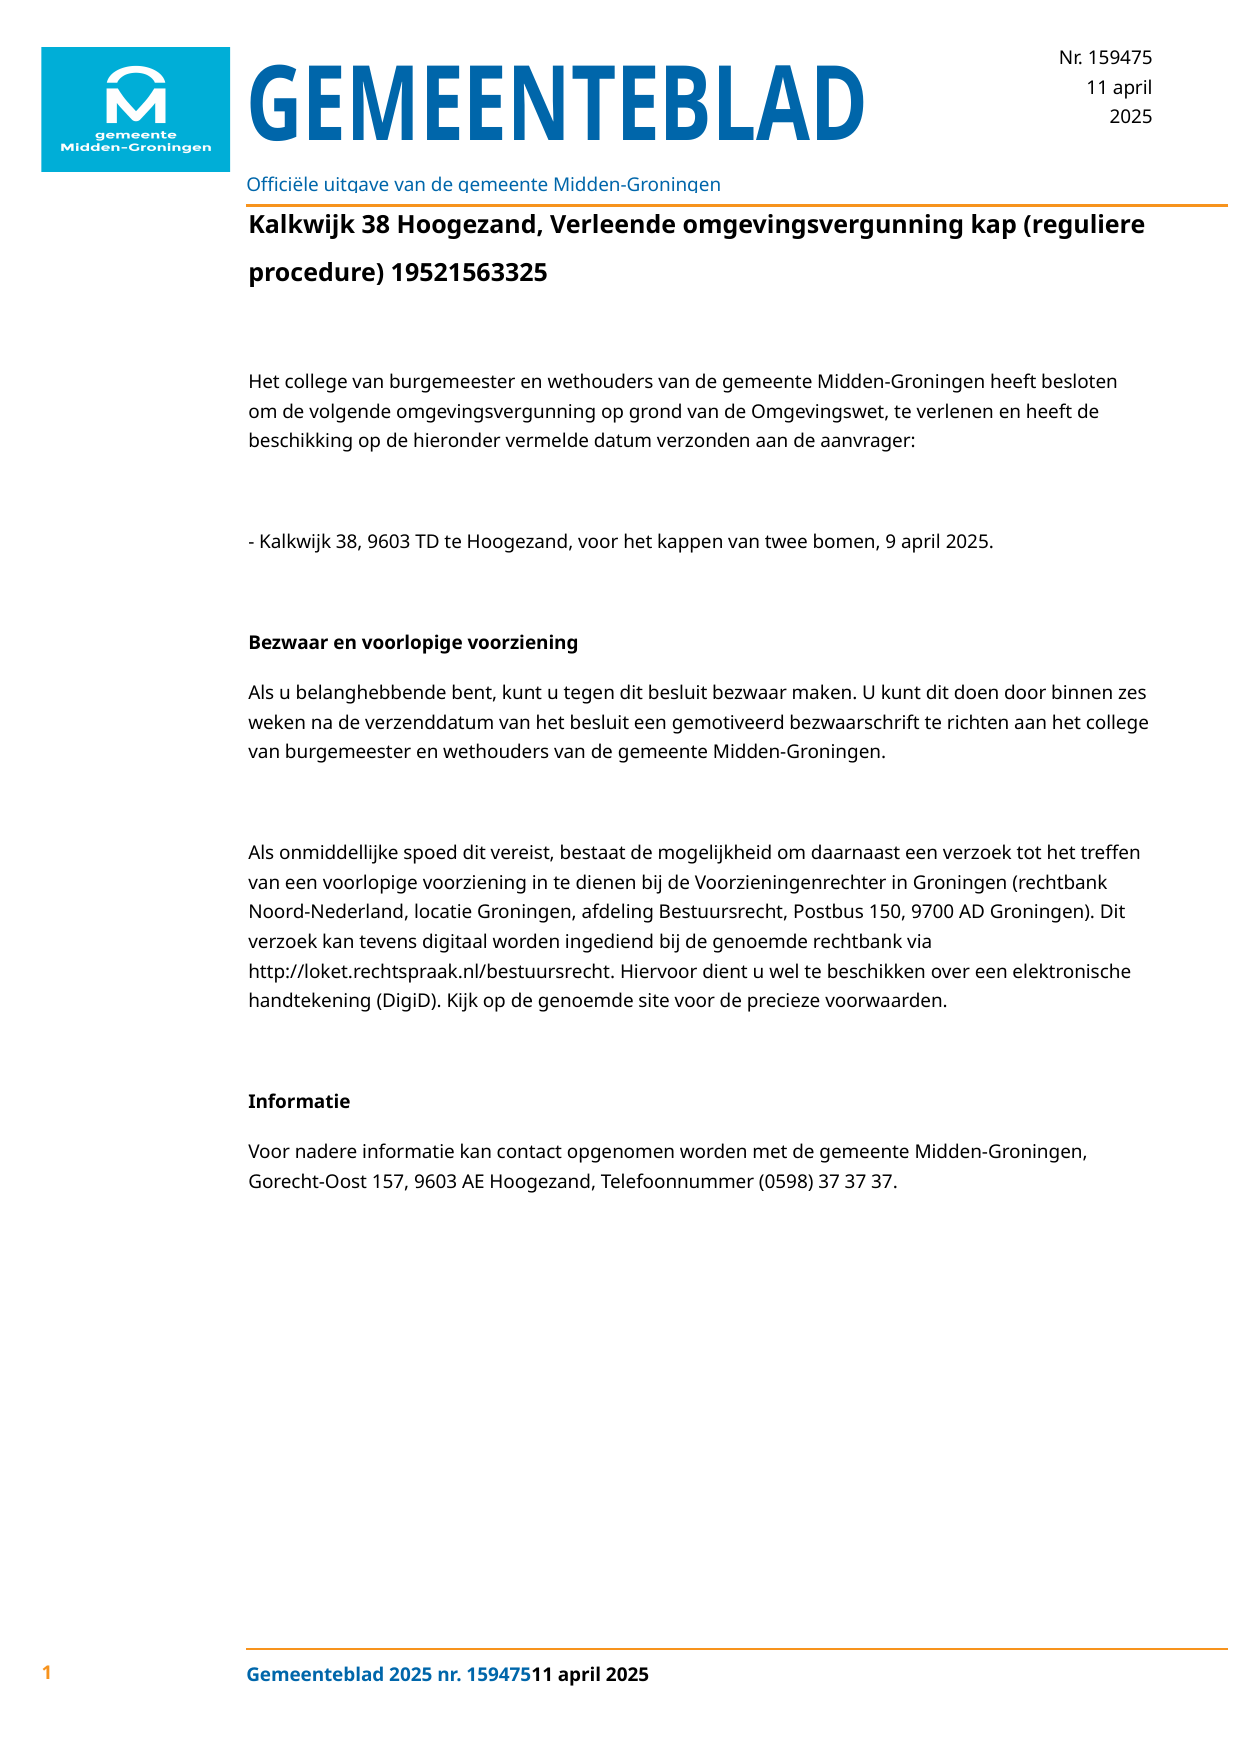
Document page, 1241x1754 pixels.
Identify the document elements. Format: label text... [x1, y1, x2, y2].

text Het college van burgemeester en wethouders van de gemeente Midden-Groningen heeft besloten om de volgende omgevingsvergunning op grond van de Omgevingswet, te verlenen en heeft de beschikking op de hieronder vermelde datum verzonden aan de aanvrager: [248, 368, 1152, 453]
picture [184, 146, 190, 153]
picture [107, 89, 165, 122]
picture [108, 66, 164, 82]
text Voor nadere informatie kan contact opgenomen worden met de gemeente Midden-Groningen, Gorecht-Oost 157, 9603 AE Hoogezand, Telefoonnummer (0598) 37 37 37. [248, 1139, 1152, 1194]
text Bezwaar en voorlopige voorziening [248, 629, 1152, 655]
text Als u belanghebbende bent, kunt u tegen dit besluit bezwaar maken. U kunt dit doen door binnen zes weken na de verzenddatum van het besluit een gemotiveerd bezwaarschrift te richten aan het college van burgemeester en wethouders van de gemeente Midden-Groningen. [248, 679, 1152, 764]
text Informatie [248, 1088, 1152, 1114]
text - Kalkwijk 38, 9603 TD te Hoogezand, voor het kappen van twee bomen, 9 april 2025. [248, 528, 1152, 554]
text Als onmiddellijke spoed dit vereist, bestaat de mogelijkheid om daarnaast een verzoek tot het treffen van een voorlopige voorziening in te dienen bij de Voorzieningenrechter in Groningen (rechtbank Noord-Nederland, locatie Groningen, afdeling Bestuursrecht, Postbus 150, 9700 AD Groningen). Dit verzoek kan tevens digitaal worden ingediend bij de genoemde rechtbank via http://loket.rechtspraak.nl/bestuursrecht. Hiervoor dient u wel te beschikken over een elektronische handtekening (DigiD). Kijk op de genoemde site voor de precieze voorwaarden. [248, 839, 1152, 1013]
text Kalkwijk 38 Hoogezand, Verleende omgevingsvergunning kap (reguliere procedure) 19521563325 [248, 207, 1152, 288]
